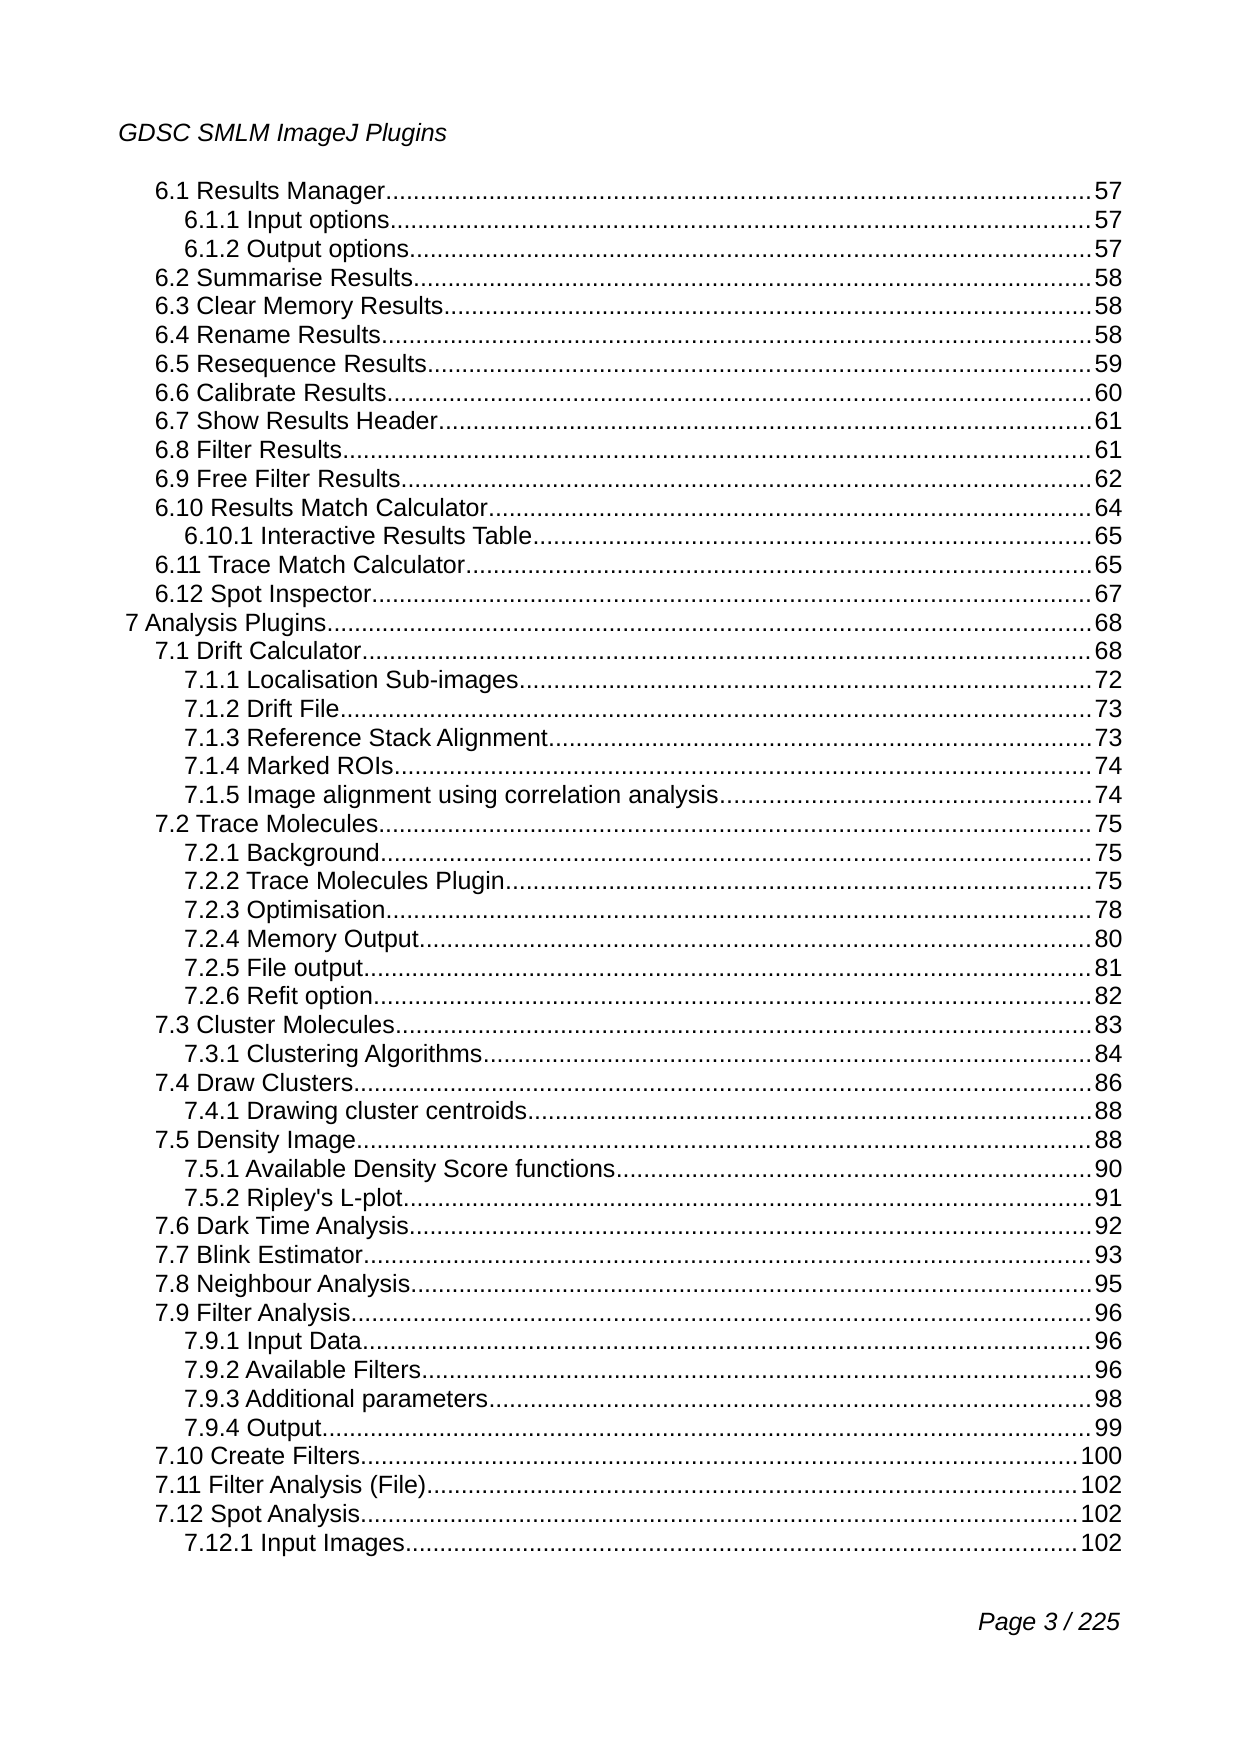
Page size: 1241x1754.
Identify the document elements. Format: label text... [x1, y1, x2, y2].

text 7.5.1 Available Density Score functions 90 [177, 1154, 1122, 1183]
text 7.12 Spot Analysis 102 [148, 1499, 1122, 1528]
text 7.1.3 Reference Stack Alignment 73 [177, 723, 1122, 751]
text 6.2 Summarise Results 58 [148, 263, 1122, 291]
text 7.9 Filter Analysis 96 [148, 1298, 1122, 1326]
text 7.1.2 Drift File 73 [177, 694, 1122, 723]
text 6.7 Show Results Header 61 [148, 406, 1122, 435]
text 6.4 Rename Results 58 [148, 320, 1122, 349]
text 7.5.2 Ripley's L-plot 91 [177, 1183, 1122, 1211]
text 6.10.1 Interactive Results Table 65 [177, 521, 1122, 550]
text 7.12.1 Input Images 102 [177, 1528, 1122, 1556]
text 7.9.3 Additional parameters 98 [177, 1384, 1122, 1413]
text 7.11 Filter Analysis (File) 102 [148, 1470, 1122, 1499]
text 7.1.5 Image alignment using correlation analysis 74 [177, 780, 1122, 809]
text 6.1.1 Input options 57 [177, 205, 1122, 234]
text 7.4 Draw Clusters 86 [148, 1068, 1122, 1096]
text 6.11 Trace Match Calculator 65 [148, 550, 1122, 579]
text 7.2.3 Optimisation 78 [177, 895, 1122, 924]
text 7.1 Drift Calculator 68 [148, 636, 1122, 665]
text 6.3 Clear Memory Results 58 [148, 291, 1122, 320]
text 7.2.6 Refit option 82 [177, 981, 1122, 1010]
text 7 Analysis Plugins 68 [118, 608, 1122, 636]
text 7.3 Cluster Molecules 83 [148, 1010, 1122, 1039]
text 7.4.1 Drawing cluster centroids 88 [177, 1096, 1122, 1125]
text 7.9.1 Input Data 96 [177, 1326, 1122, 1355]
text 7.7 Blink Estimator 93 [148, 1240, 1122, 1269]
text 6.9 Free Filter Results 62 [148, 464, 1122, 493]
text 7.9.4 Output 99 [177, 1413, 1122, 1441]
text 7.10 Create Filters 100 [148, 1441, 1122, 1470]
text 6.1 Results Manager 57 [148, 176, 1122, 205]
text 7.3.1 Clustering Algorithms 84 [177, 1039, 1122, 1068]
text 7.1.1 Localisation Sub-images 72 [177, 665, 1122, 694]
text 7.2.4 Memory Output 80 [177, 924, 1122, 953]
text 7.6 Dark Time Analysis 92 [148, 1211, 1122, 1240]
text 6.1.2 Output options 57 [177, 234, 1122, 263]
text 7.2 Trace Molecules 75 [148, 809, 1122, 838]
text 7.8 Neighbour Analysis 95 [148, 1269, 1122, 1298]
text 7.9.2 Available Filters 96 [177, 1355, 1122, 1384]
text 7.2.2 Trace Molecules Plugin 75 [177, 866, 1122, 895]
text 7.1.4 Marked ROIs 74 [177, 751, 1122, 780]
text 6.5 Resequence Results 59 [148, 349, 1122, 378]
text 7.2.1 Background 75 [177, 838, 1122, 866]
text 7.2.5 File output 81 [177, 953, 1122, 981]
text 7.5 Density Image 88 [148, 1125, 1122, 1154]
text 6.6 Calibrate Results 60 [148, 378, 1122, 406]
text 6.10 Results Match Calculator 64 [148, 493, 1122, 521]
text 6.8 Filter Results 61 [148, 435, 1122, 464]
text 6.12 Spot Inspector 67 [148, 579, 1122, 608]
